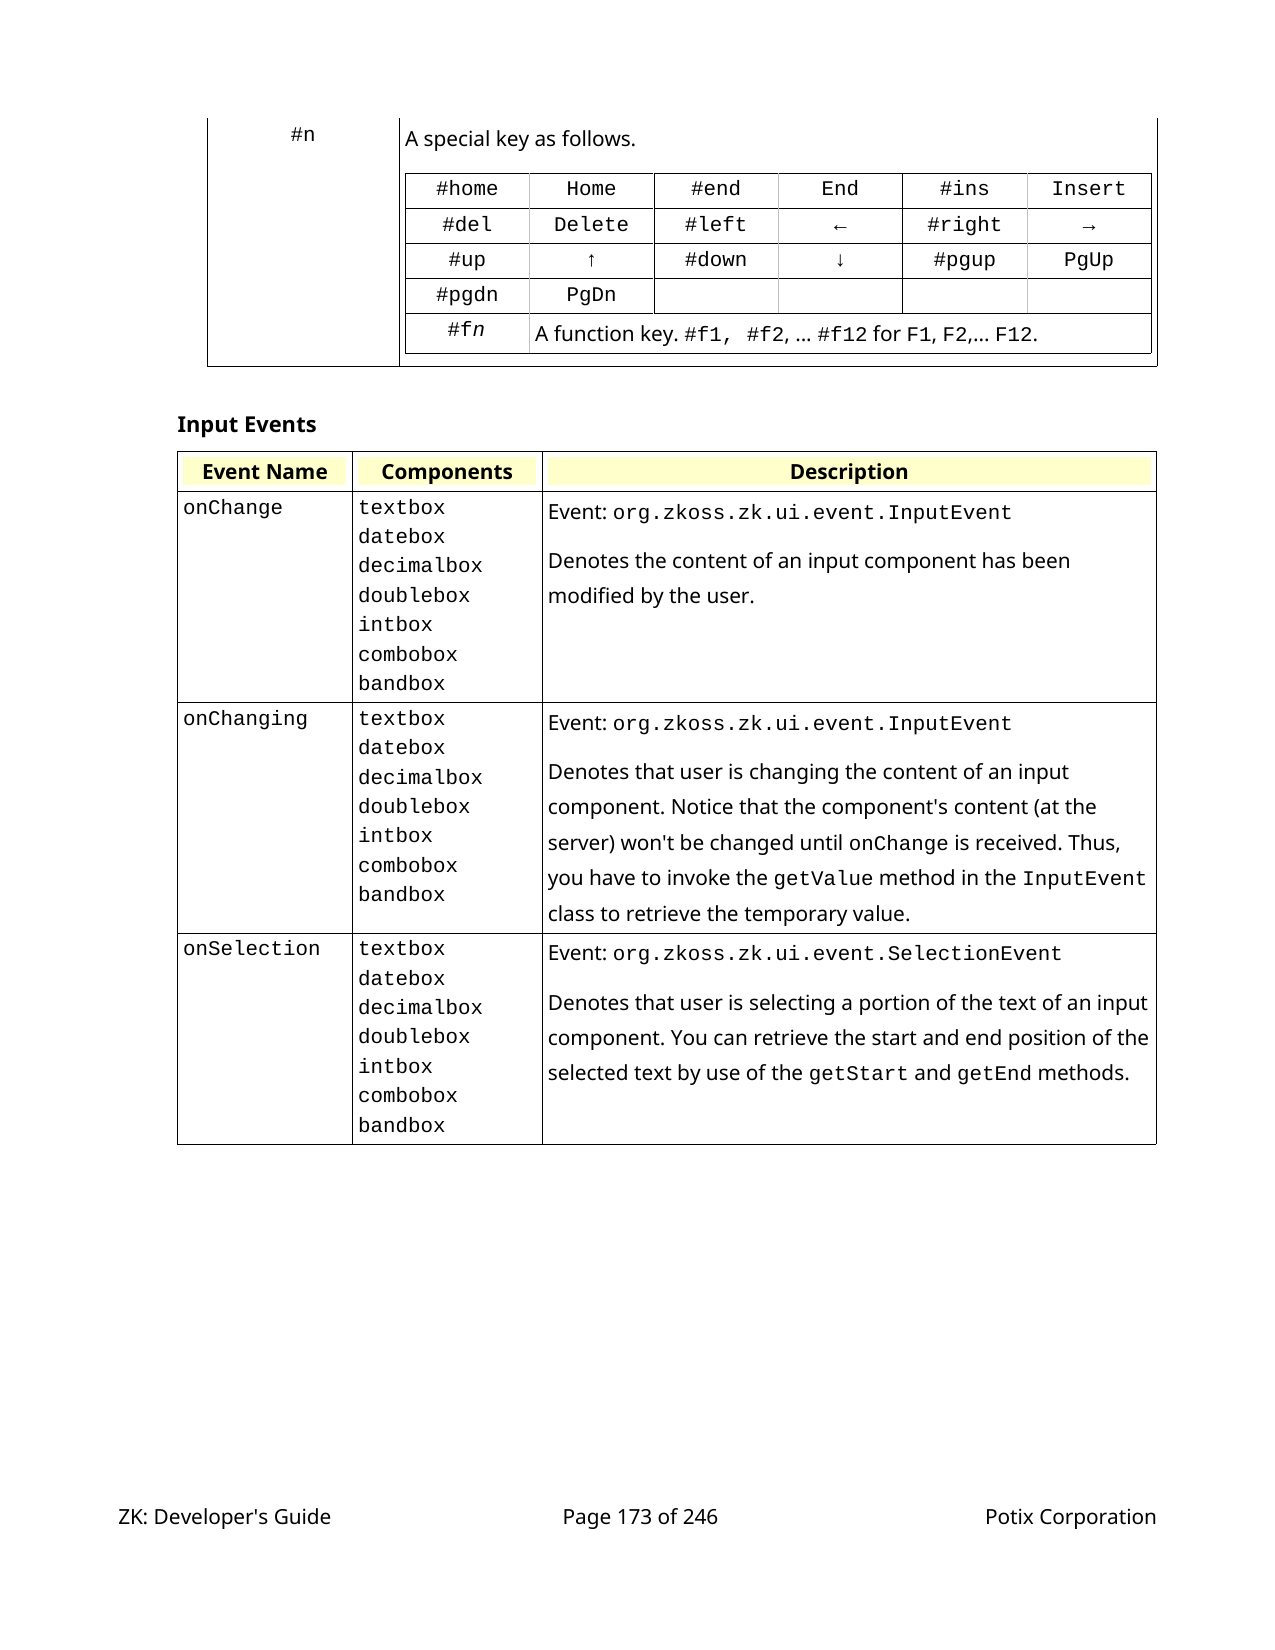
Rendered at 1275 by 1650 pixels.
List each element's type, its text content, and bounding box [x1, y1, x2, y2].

table_cell PgUp [1028, 244, 1151, 278]
table_cell #n [208, 118, 399, 366]
table_cell [903, 279, 1027, 313]
table_cell Event: org.zkoss.zk.ui.event.SelectionEvent Denotes that user is selecting a portion of the text of an input component. You can retrieve the start and end position of the selected text by use of the getStart and getEnd methods. [543, 934, 1156, 1144]
table_cell textbox datebox decimalbox doublebox intbox combobox bandbox [353, 703, 542, 933]
table_cell [655, 279, 778, 313]
table_cell onChanging [178, 703, 352, 933]
table_cell → [1028, 209, 1151, 243]
table_header Description [543, 452, 1156, 491]
table_header #home [406, 174, 529, 208]
table_cell Event: org.zkoss.zk.ui.event.InputEvent Denotes the content of an input component has been modified by the user. [543, 492, 1156, 702]
table_cell textbox datebox decimalbox doublebox intbox combobox bandbox [353, 492, 542, 702]
table_cell A function key. #f1, #f2, ... #f12 for F1, F2,... F12. [530, 314, 1151, 353]
table_cell ↑ [530, 244, 653, 278]
table_header Event Name [178, 452, 352, 491]
table_cell PgDn [530, 279, 653, 313]
table_cell #fn [406, 314, 529, 353]
table_header Components [353, 452, 542, 491]
table_cell #up [406, 244, 529, 278]
table_cell textbox datebox decimalbox doublebox intbox combobox bandbox [353, 934, 542, 1144]
table_cell [779, 279, 902, 313]
table_cell #down [655, 244, 778, 278]
table_cell ← [779, 209, 902, 243]
table_cell #del [406, 209, 529, 243]
table_cell Delete [530, 209, 653, 243]
table_cell Event: org.zkoss.zk.ui.event.InputEvent Denotes that user is changing the content of an input component. Notice that the component's content (at the server) won't be changed until onChange is received. Thus, you have to invoke the getValue method in the InputEvent class to retrieve the temporary value. [543, 703, 1156, 933]
table_cell #left [655, 209, 778, 243]
table_header Insert [1028, 174, 1151, 208]
table_cell [1028, 279, 1151, 313]
table_cell onSelection [178, 934, 352, 1144]
table_cell A special key as follows. [400, 118, 1157, 366]
subtitle Input Events [177, 409, 1157, 439]
table_cell #pgup [903, 244, 1027, 278]
table_cell onChange [178, 492, 352, 702]
table_header #ins [903, 174, 1027, 208]
table_cell ↓ [779, 244, 902, 278]
table_header End [779, 174, 902, 208]
table_header Home [530, 174, 653, 208]
table_cell #right [903, 209, 1027, 243]
table_header #end [655, 174, 778, 208]
table_cell #pgdn [406, 279, 529, 313]
